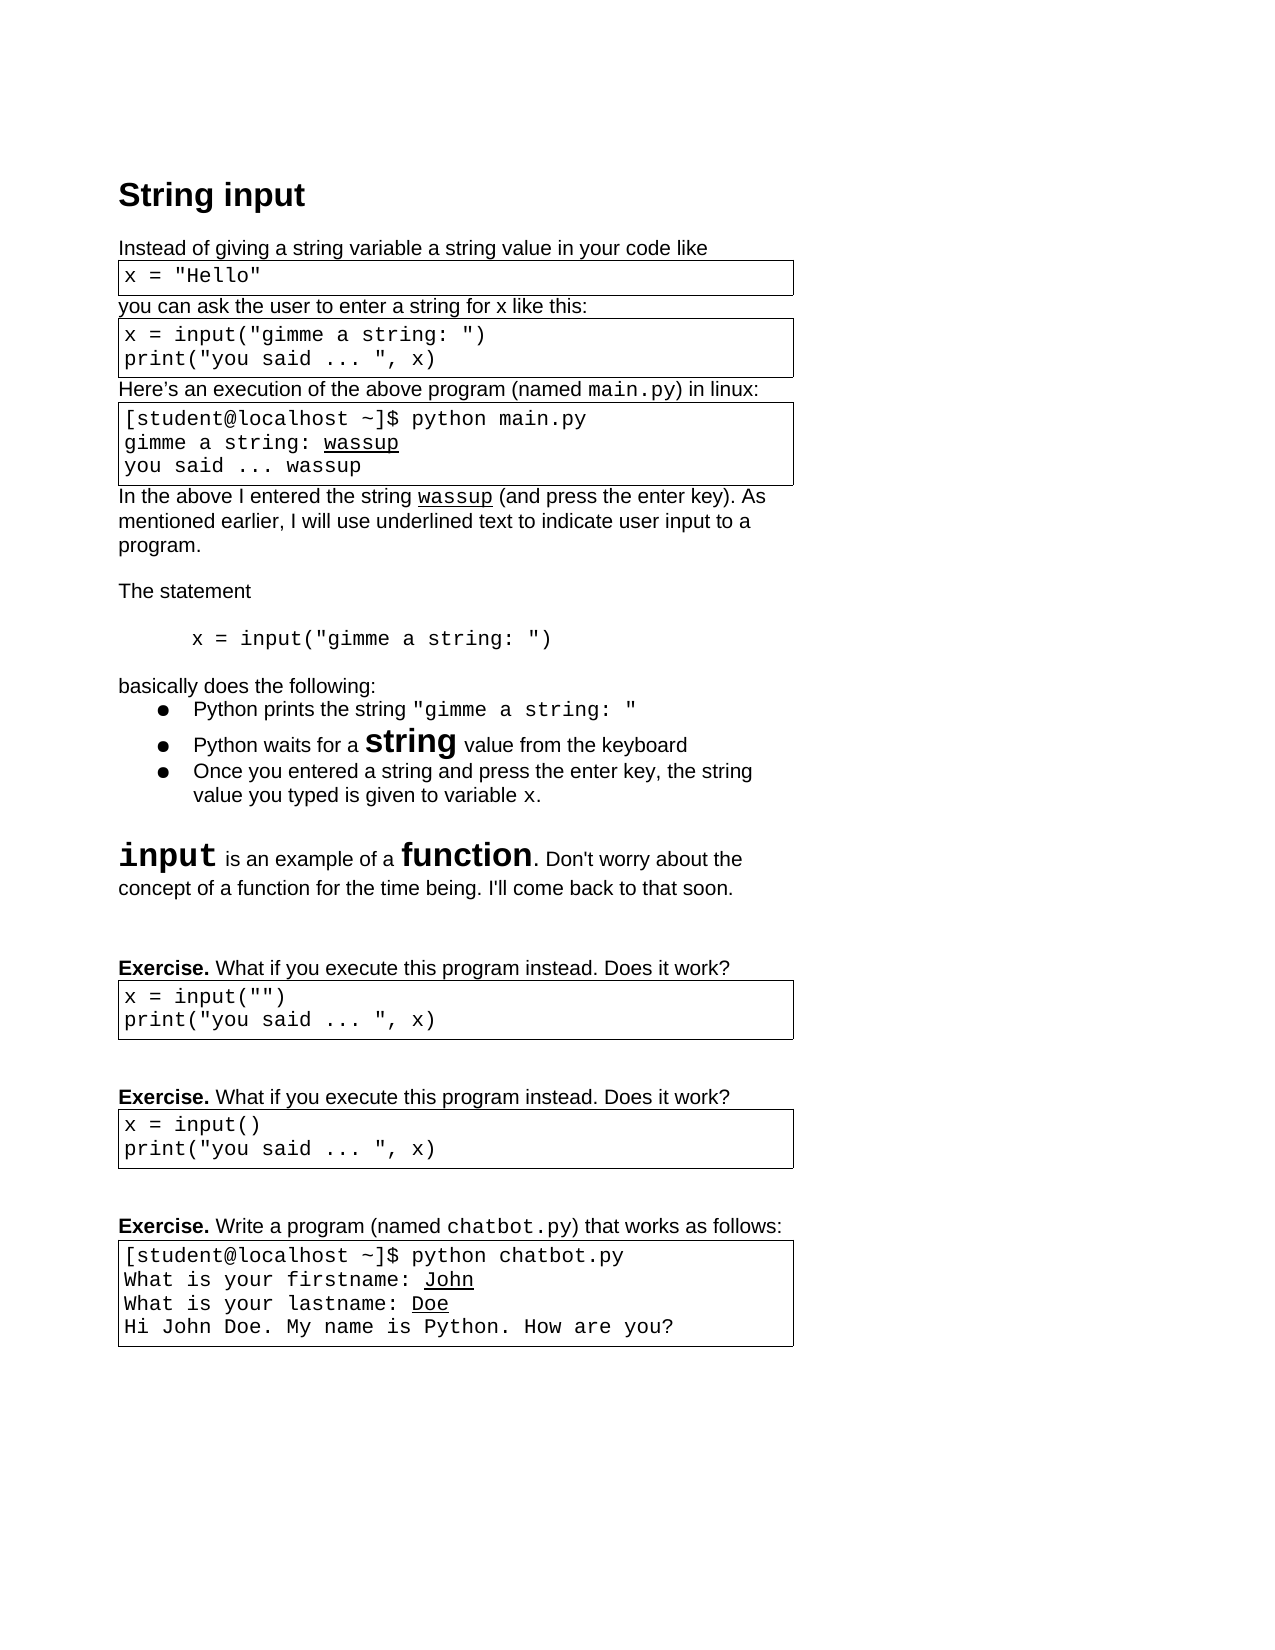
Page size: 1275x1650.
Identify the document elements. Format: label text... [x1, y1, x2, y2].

table_header x = input("gimme a string: ") print("you said ... ", x) [119, 319, 793, 377]
text Instead of giving a string variable a string value in your code like [118, 236, 793, 259]
text In the above I entered the string wassup (and press the enter key). As mentioned earlier, I will use underlined text to indicate user input to a program. [118, 486, 793, 556]
text you can ask the user to enter a string for x like this: [118, 296, 793, 318]
list Python waits for a string value from the keyboard [156, 723, 793, 760]
text x = input("gimme a string: ") [118, 626, 793, 651]
text Exercise. Write a program (named chatbot.py) that works as follows: [118, 1214, 793, 1239]
list Python prints the string "gimme a string: " [156, 698, 793, 723]
text The statement [118, 579, 793, 603]
text input is an example of a function. Don't worry about the concept of a function for the time being. I'll come back to that soon. [118, 836, 793, 900]
text Exercise. What if you execute this program instead. Does it work? [118, 1085, 793, 1108]
text Here’s an execution of the above program (named main.py) in linux: [118, 378, 793, 402]
table_header x = "Hello" [119, 261, 793, 295]
text String input [118, 176, 793, 213]
table_header x = input("") print("you said ... ", x) [119, 981, 793, 1039]
table_header x = input() print("you said ... ", x) [119, 1110, 793, 1167]
list Once you entered a string and press the enter key, the string value you typed is given to variable x. [156, 760, 793, 808]
text basically does the following: [118, 674, 793, 698]
table_header [student@localhost ~]$ python chatbot.py What is your firstname: John What is your lastname: Doe Hi John Doe. My name is Python. How are you? [119, 1241, 793, 1346]
table_header [student@localhost ~]$ python main.py gimme a string: wassup you said ... wassup [119, 403, 793, 485]
text Exercise. What if you execute this program instead. Does it work? [118, 957, 793, 980]
